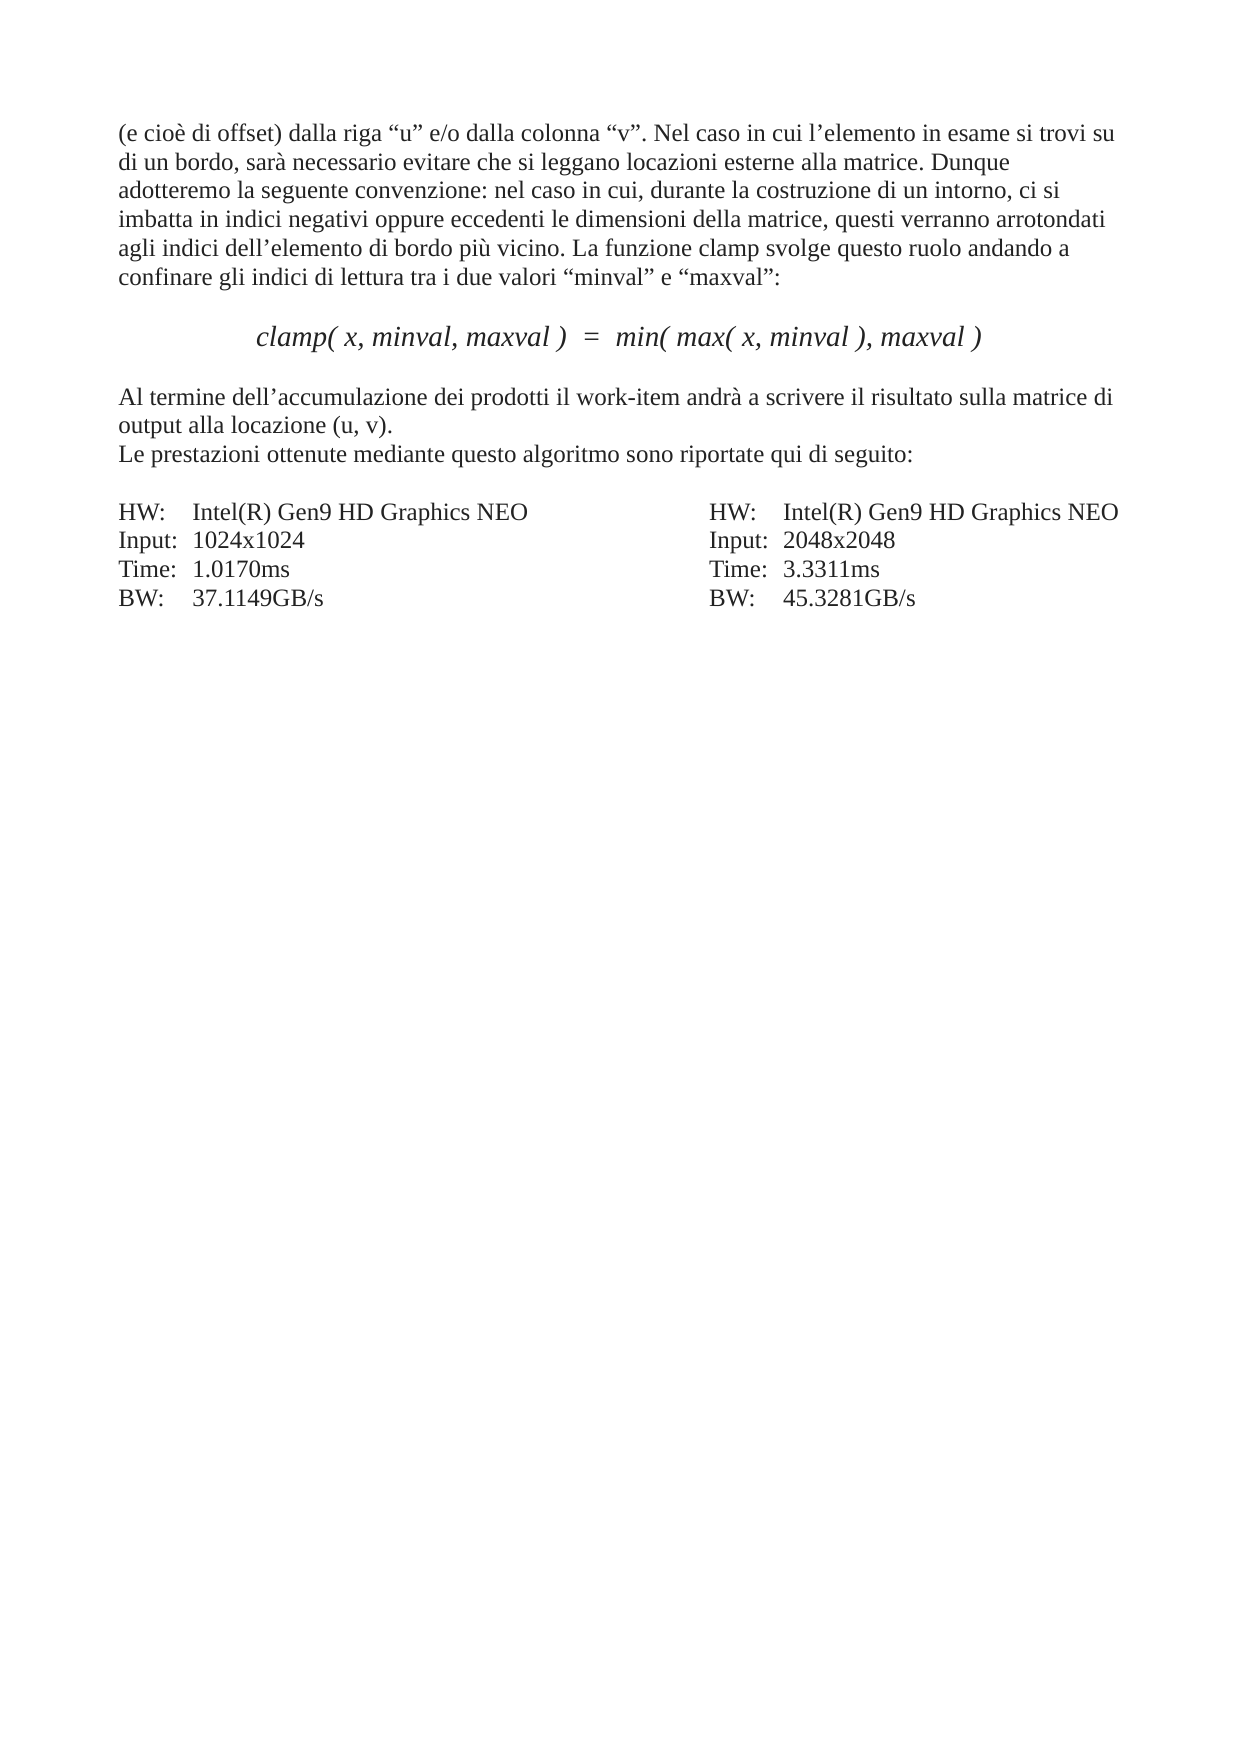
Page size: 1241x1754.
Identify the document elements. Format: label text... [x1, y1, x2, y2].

text Input: 1024x1024 Input: 2048x2048 [118, 525, 1122, 554]
text (e cioè di offset) dalla riga “u” e/o dalla colonna “v”. Nel caso in cui l’elemento in esame si trovi su di un bordo, sarà necessario evitare che si leggano locazioni esterne alla matrice. Dunque adotteremo la seguente convenzione: nel caso in cui, durante la costruzione di un intorno, ci si imbatta in indici negativi oppure eccedenti le dimensioni della matrice, questi verranno arrotondati agli indici dell’elemento di bordo più vicino. La funzione clamp svolge questo ruolo andando a confinare gli indici di lettura tra i due valori “minval” e “maxval”: [118, 118, 1122, 291]
text clamp( x, minval, maxval ) = min( max( x, minval ), maxval ) [118, 319, 1122, 353]
text Al termine dell’accumulazione dei prodotti il work-item andrà a scrivere il risultato sulla matrice di output alla locazione (u, v). [118, 382, 1122, 439]
text HW: Intel(R) Gen9 HD Graphics NEO HW: Intel(R) Gen9 HD Graphics NEO [118, 497, 1122, 525]
text Time: 1.0170ms Time: 3.3311ms [118, 554, 1122, 583]
text Le prestazioni ottenute mediante questo algoritmo sono riportate qui di seguito: [118, 439, 1122, 468]
text BW: 37.1149GB/s BW: 45.3281GB/s [118, 583, 1122, 612]
